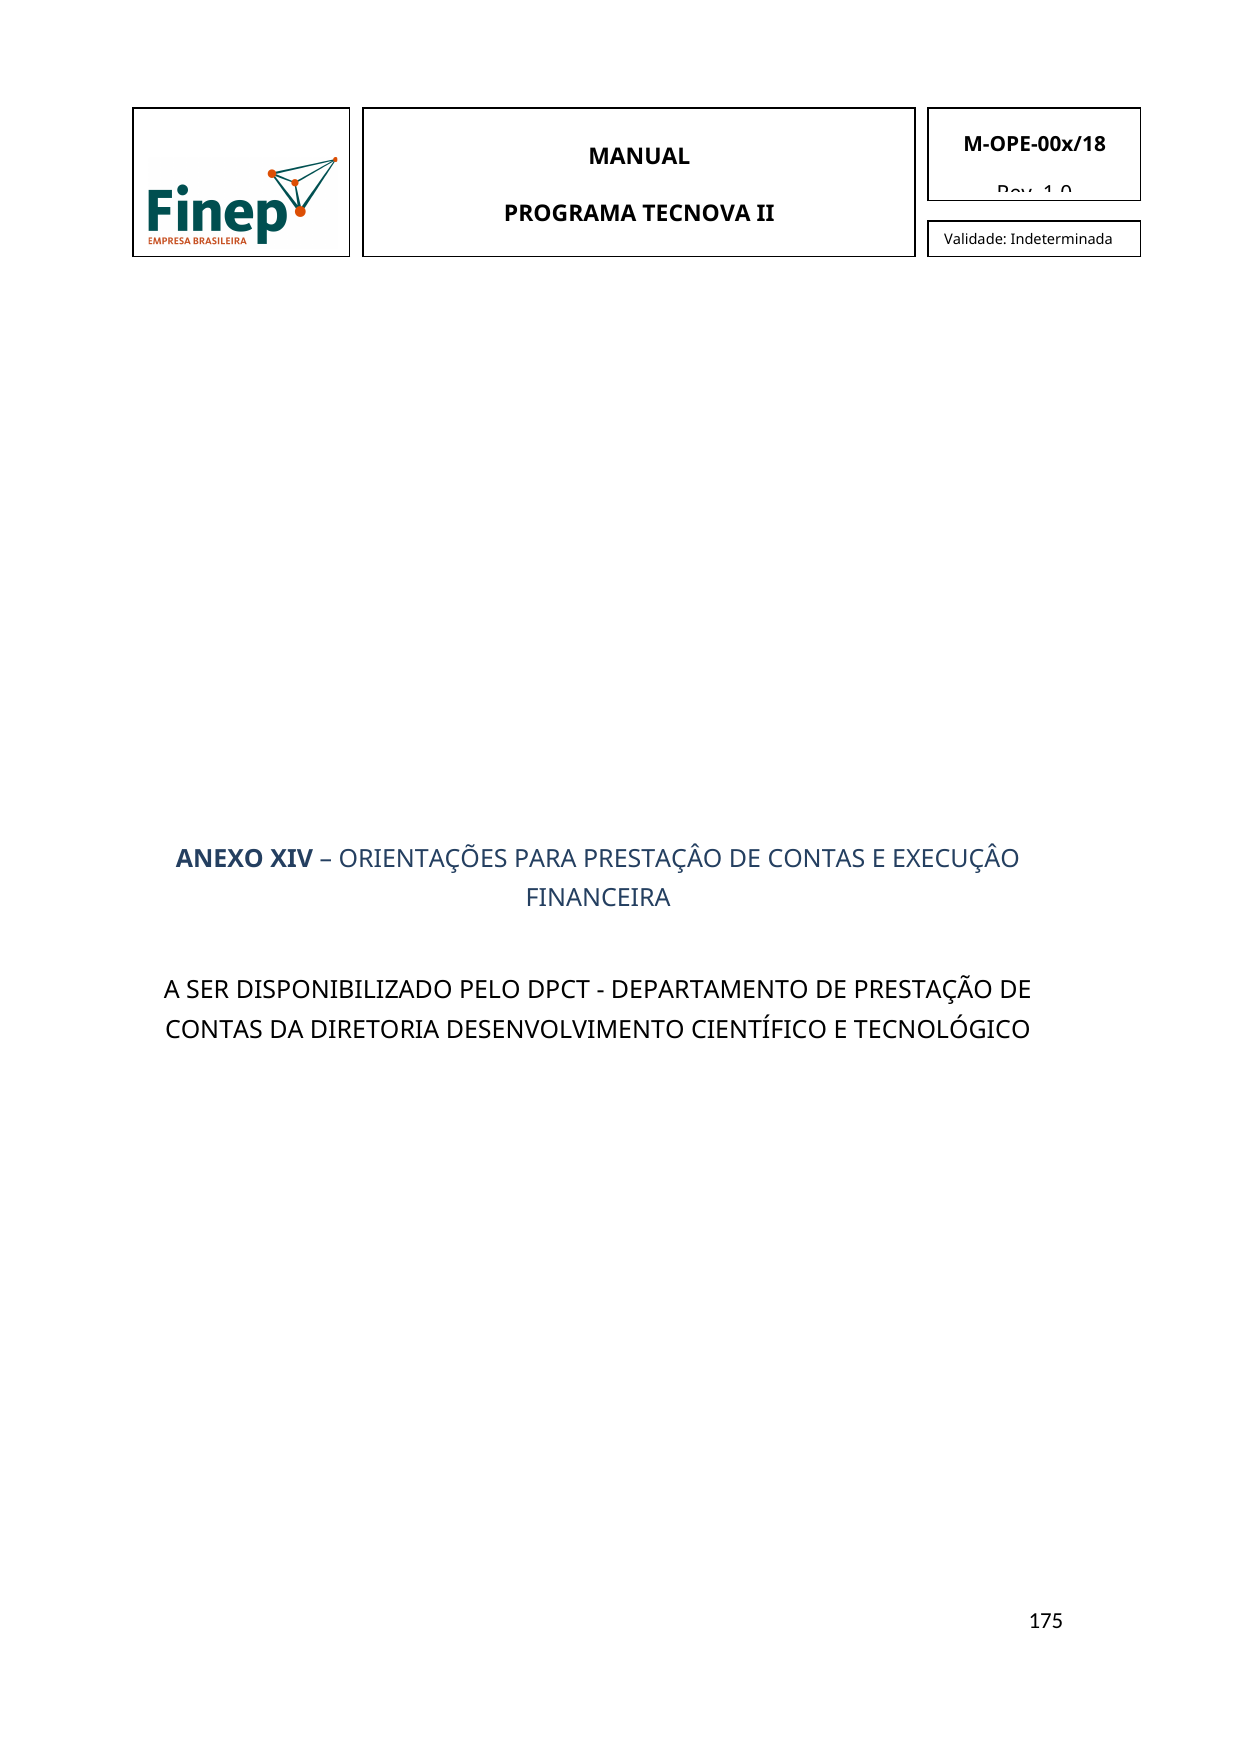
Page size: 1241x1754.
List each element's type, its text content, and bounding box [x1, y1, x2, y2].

text A SER DISPONIBILIZADO PELO DPCT - DEPARTAMENTO DE PRESTAÇÃO DE CONTAS DA DIRETORIA DESENVOLVIMENTO CIENTÍFICO E TECNOLÓGICO [133, 972, 1063, 1045]
subtitle ANEXO XIV – ORIENTAÇÕES PARA PRESTAÇÂO DE CONTAS E EXECUÇÂO FINANCEIRA [133, 840, 1063, 913]
